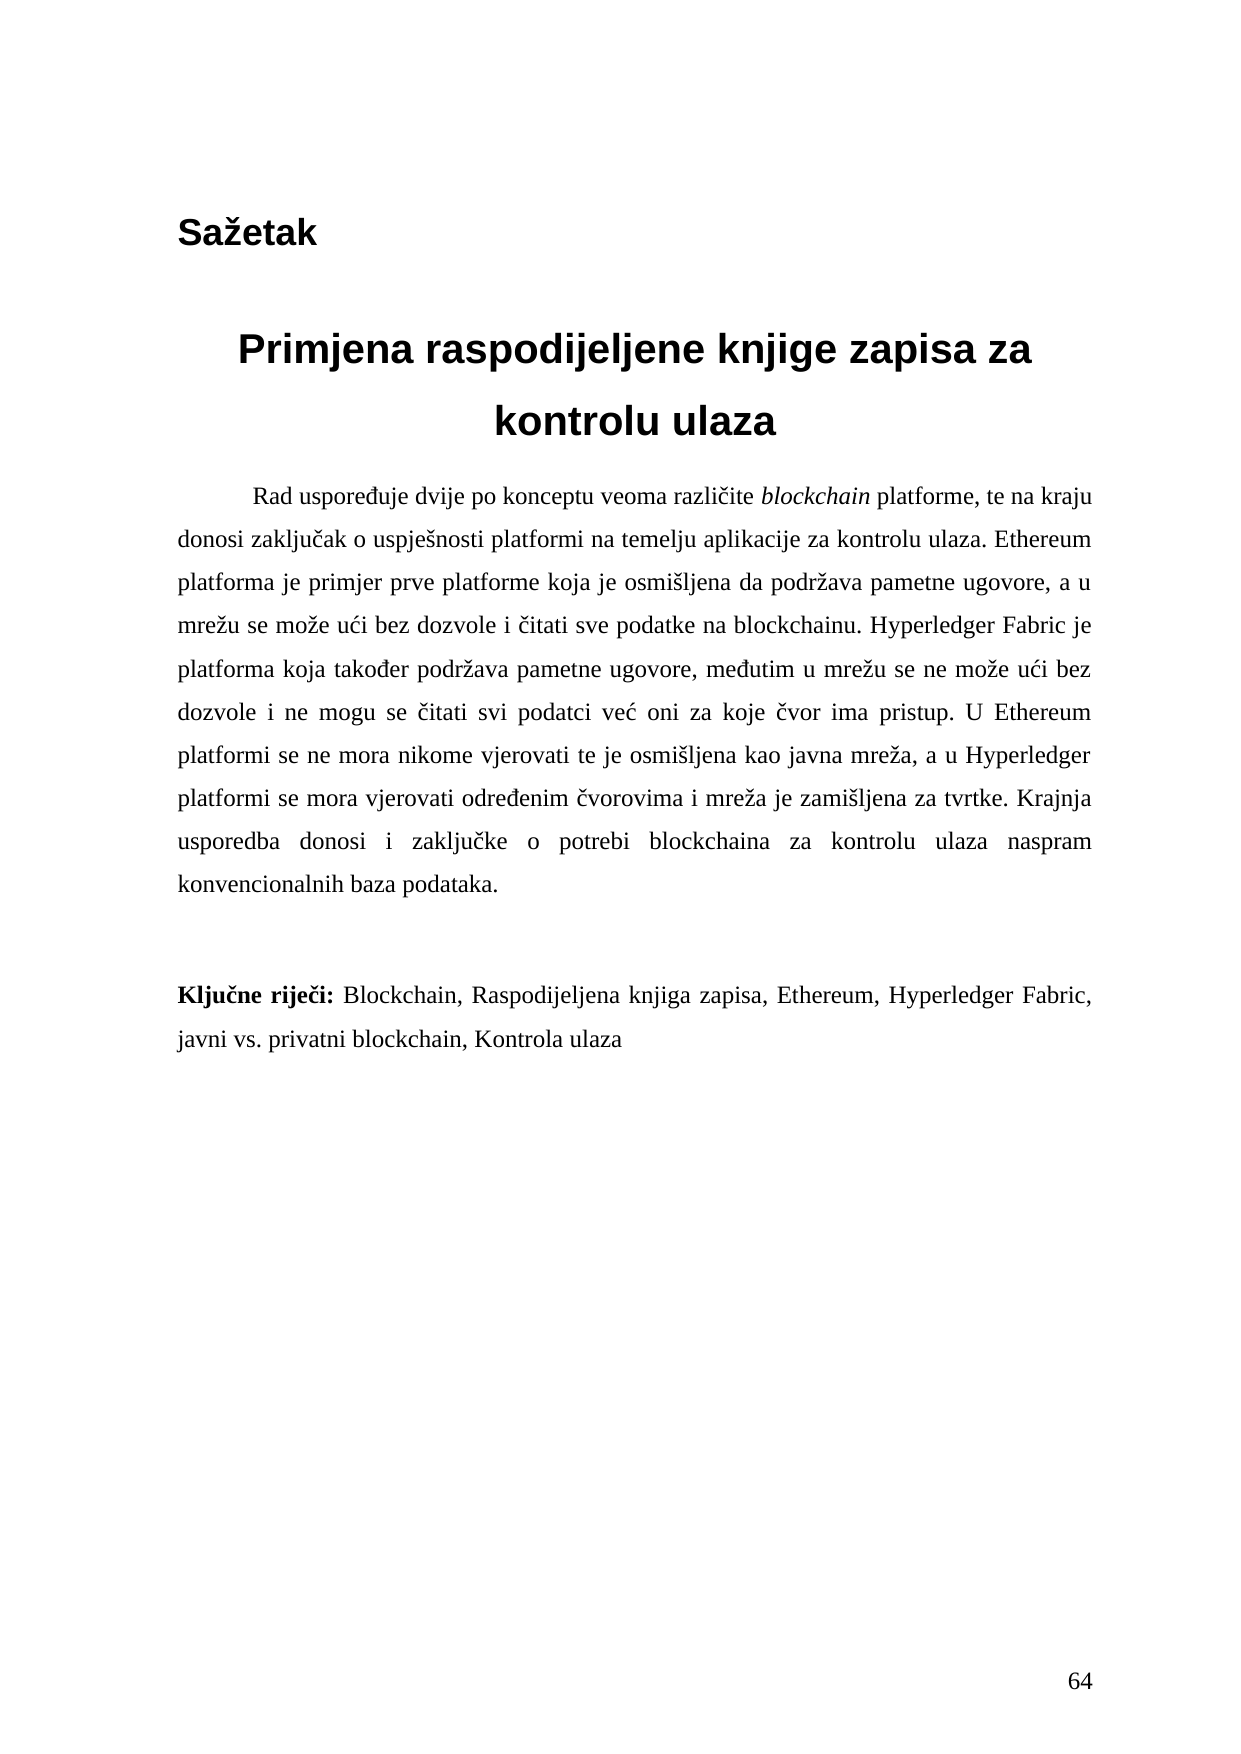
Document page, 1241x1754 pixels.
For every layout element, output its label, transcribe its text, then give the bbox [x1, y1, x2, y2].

subtitle Sažetak [177, 210, 1092, 253]
text Ključne riječi: Blockchain, Raspodijeljena knjiga zapisa, Ethereum, Hyperledger Fabric, javni vs. privatni blockchain, Kontrola ulaza [177, 981, 1092, 1052]
text Primjena raspodijeljene knjige zapisa za kontrolu ulaza [177, 325, 1092, 445]
text Rad uspoređuje dvije po konceptu veoma različite blockchain platforme, te na kraju donosi zaključak o uspješnosti platformi na temelju aplikacije za kontrolu ulaza. Ethereum platforma je primjer prve platforme koja je osmišljena da podržava pametne ugovore, a u mrežu se može ući bez dozvole i čitati sve podatke na blockchainu. Hyperledger Fabric je platforma koja također podržava pametne ugovore, međutim u mrežu se ne može ući bez dozvole i ne mogu se čitati svi podatci već oni za koje čvor ima pristup. U Ethereum platformi se ne mora nikome vjerovati te je osmišljena kao javna mreža, a u Hyperledger platformi se mora vjerovati određenim čvorovima i mreža je zamišljena za tvrtke. Krajnja usporedba donosi i zaključke o potrebi blockchaina za kontrolu ulaza naspram konvencionalnih baza podataka. [177, 481, 1092, 898]
